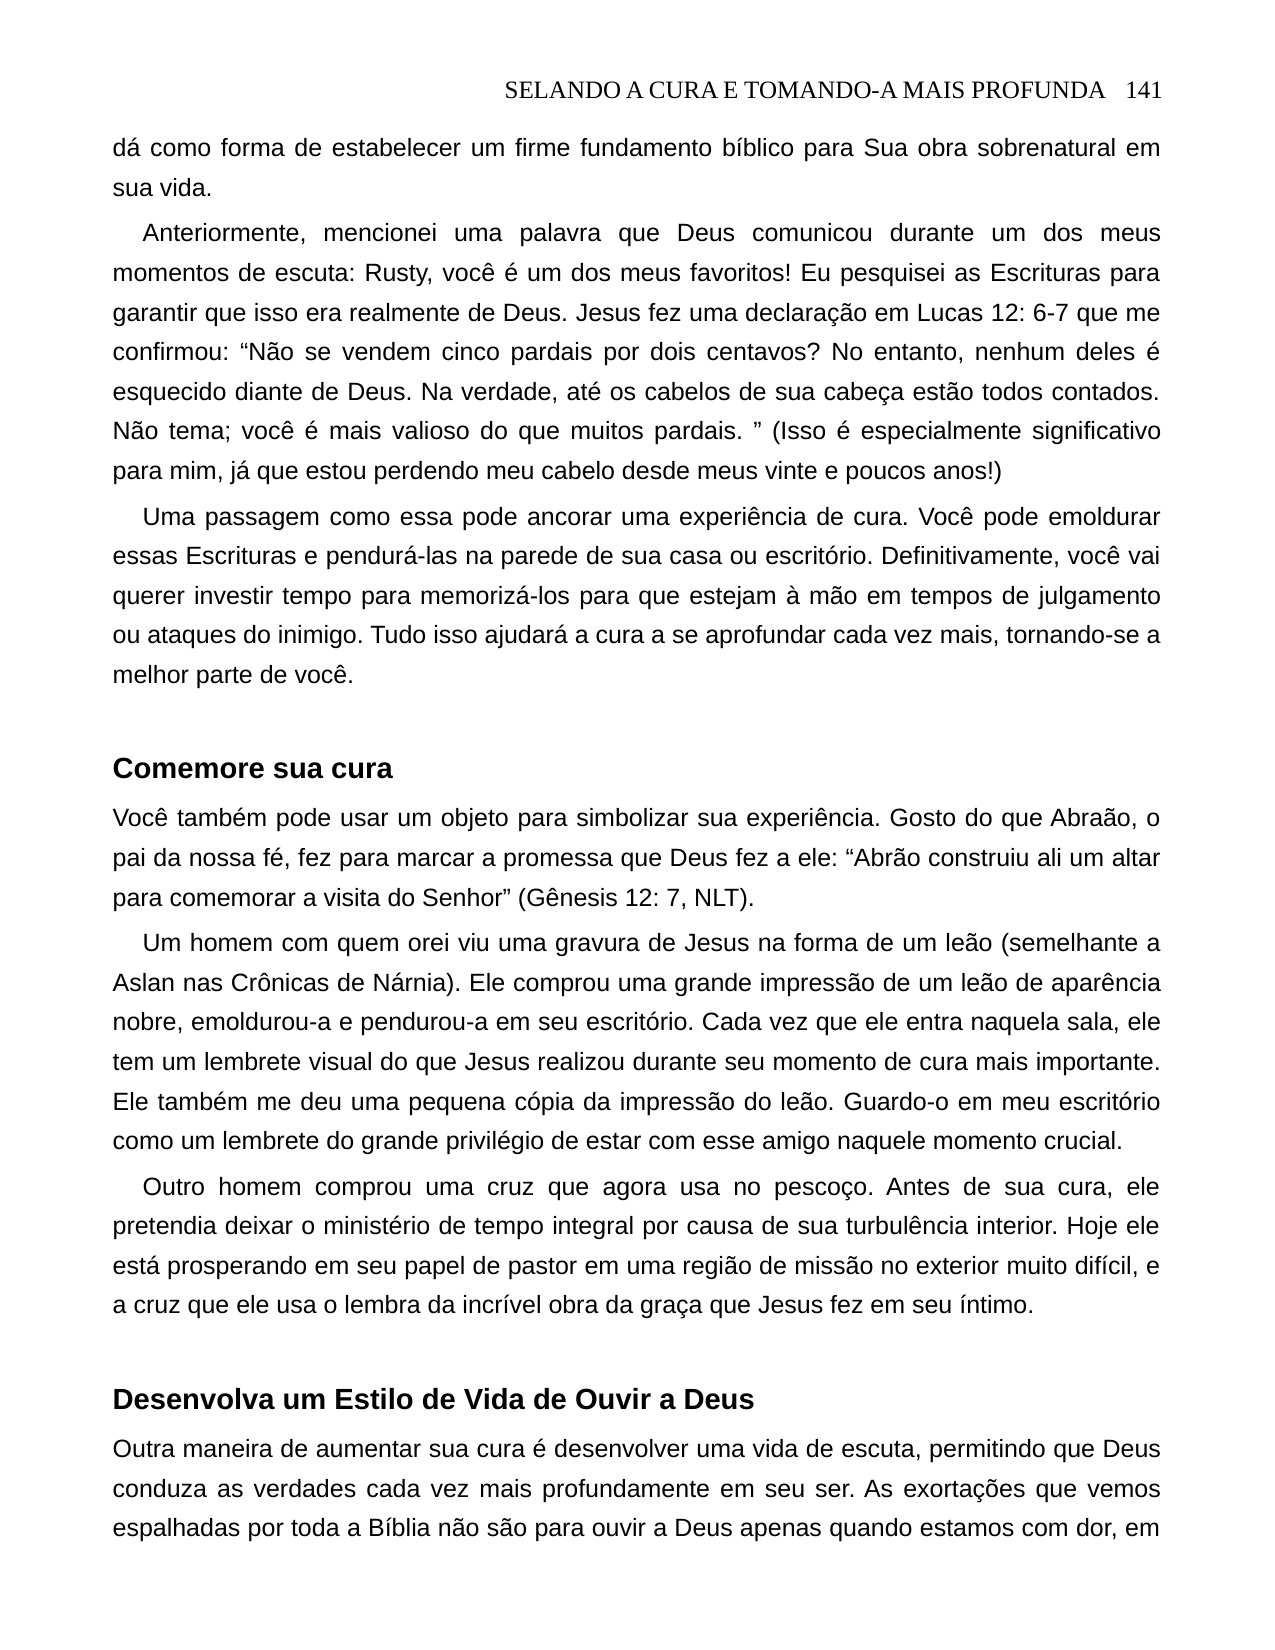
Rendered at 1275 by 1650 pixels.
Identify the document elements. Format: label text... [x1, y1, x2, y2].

text Outra maneira de aumentar sua cura é desenvolver uma vida de escuta, permitindo que Deus conduza as verdades cada vez mais profundamente em seu ser. As exortações que vemos espalhadas por toda a Bíblia não são para ouvir a Deus apenas quando estamos com dor, em [112, 1434, 1162, 1542]
text Anteriormente, mencionei uma palavra que Deus comunicou durante um dos meus momentos de escuta: Rusty, você é um dos meus favoritos! Eu pesquisei as Escrituras para garantir que isso era realmente de Deus. Jesus fez uma declaração em Lucas 12: 6-7 que me confirmou: “Não se vendem cinco pardais por dois centavos? No entanto, nenhum deles é esquecido diante de Deus. Na verdade, até os cabelos de sua cabeça estão todos contados. Não tema; você é mais valioso do que muitos pardais. ” (Isso é especialmente significativo para mim, já que estou perdendo meu cabelo desde meus vinte e poucos anos!) [112, 218, 1162, 485]
text dá como forma de estabelecer um firme fundamento bíblico para Sua obra sobrenatural em sua vida. [112, 133, 1162, 202]
text Uma passagem como essa pode ancorar uma experiência de cura. Você pode emoldurar essas Escrituras e pendurá-las na parede de sua casa ou escritório. Definitivamente, você vai querer investir tempo para memorizá-los para que estejam à mão em tempos de julgamento ou ataques do inimigo. Tudo isso ajudará a cura a se aprofundar cada vez mais, tornando-se a melhor parte de você. [112, 502, 1162, 689]
text Desenvolva um Estilo de Vida de Ouvir a Deus [112, 1382, 1162, 1415]
text Um homem com quem orei viu uma gravura de Jesus na forma de um leão (semelhante a Aslan nas Crônicas de Nárnia). Ele comprou uma grande impressão de um leão de aparência nobre, emoldurou-a e pendurou-a em seu escritório. Cada vez que ele entra naquela sala, ele tem um lembrete visual do que Jesus realizou durante seu momento de cura mais importante. Ele também me deu uma pequena cópia da impressão do leão. Guardo-o em meu escritório como um lembrete do grande privilégio de estar com esse amigo naquele momento crucial. [112, 928, 1162, 1155]
text Você também pode usar um objeto para simbolizar sua experiência. Gosto do que Abraão, o pai da nossa fé, fez para marcar a promessa que Deus fez a ele: “Abrão construiu ali um altar para comemorar a visita do Senhor” (Gênesis 12: 7, NLT). [112, 803, 1162, 911]
text Comemore sua cura [112, 751, 1162, 785]
text Outro homem comprou uma cruz que agora usa no pescoço. Antes de sua cura, ele pretendia deixar o ministério de tempo integral por causa de sua turbulência interior. Hoje ele está prosperando em seu papel de pastor em uma região de missão no exterior muito difícil, e a cruz que ele usa o lembra da incrível obra da graça que Jesus fez em seu íntimo. [112, 1172, 1162, 1319]
